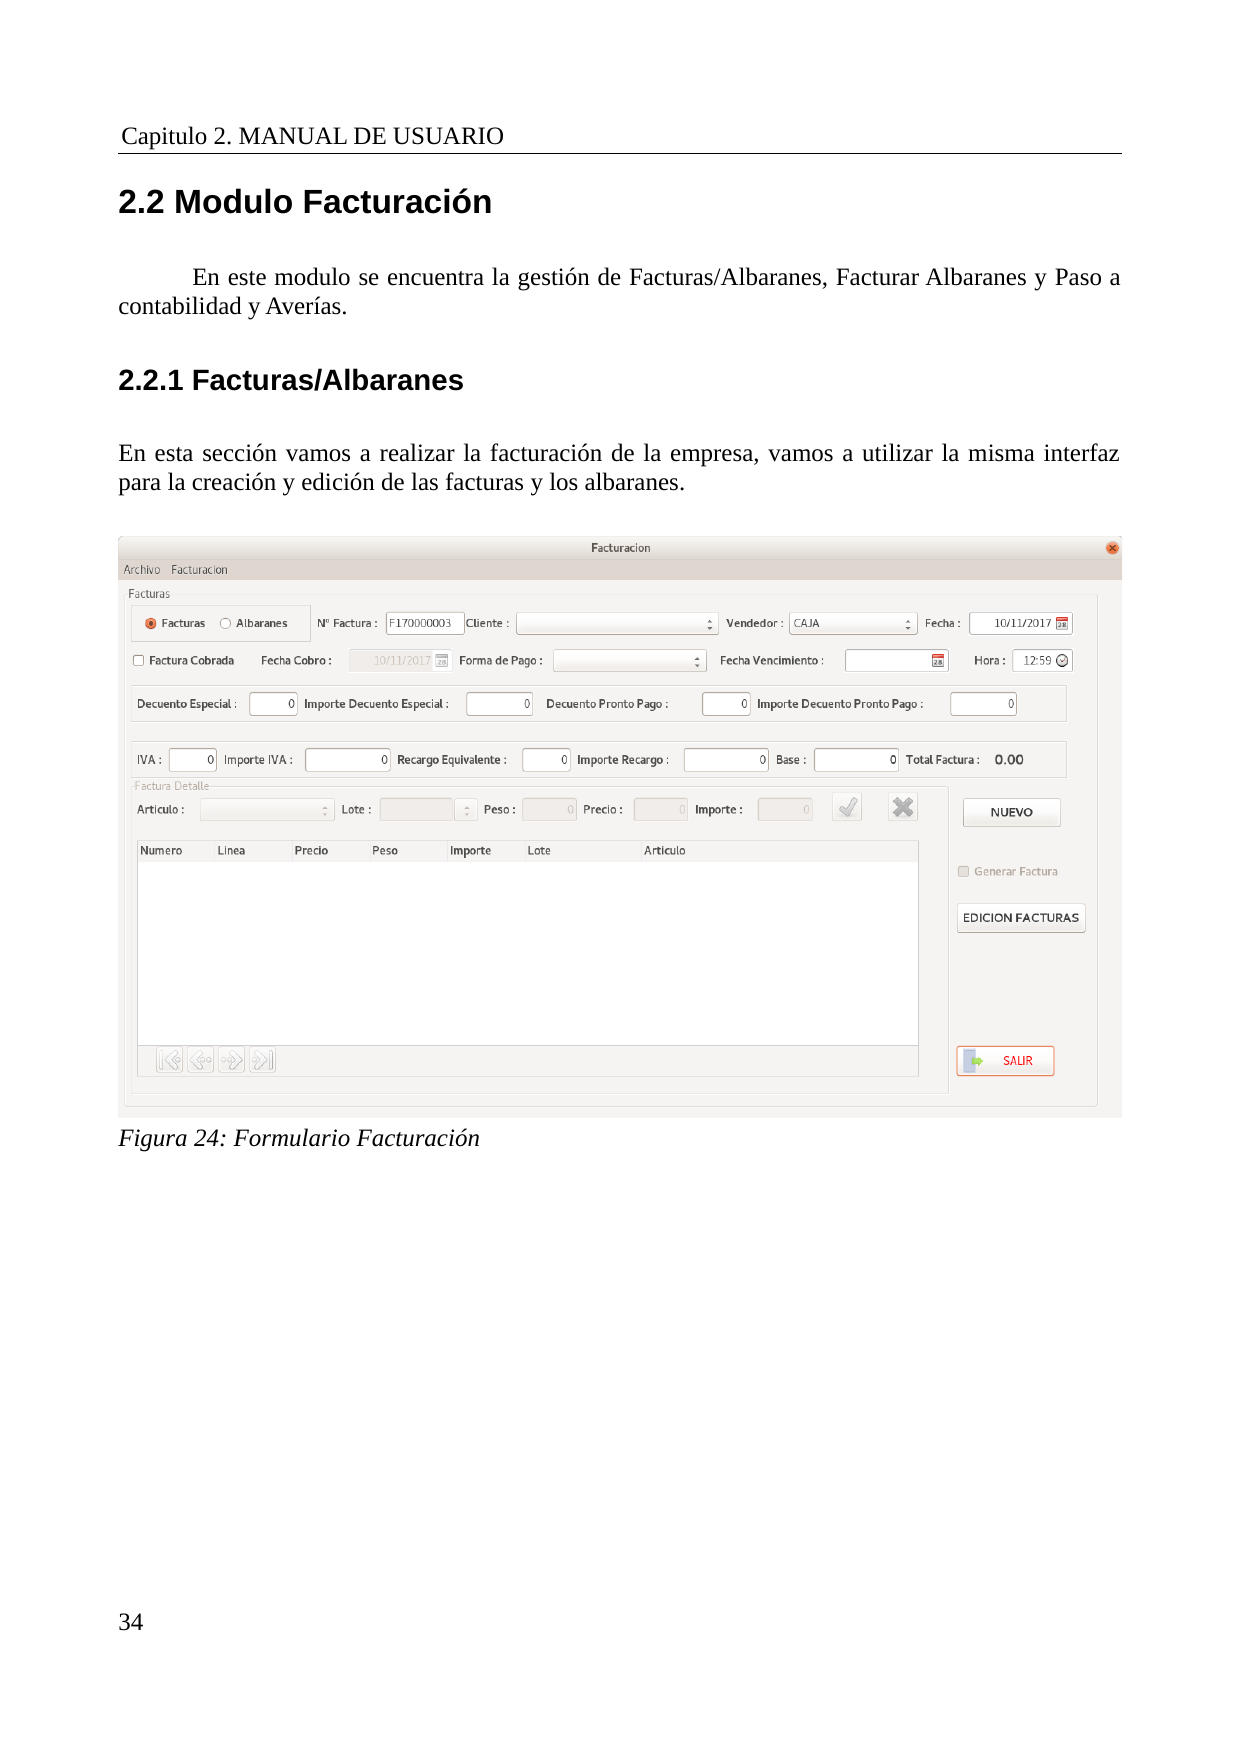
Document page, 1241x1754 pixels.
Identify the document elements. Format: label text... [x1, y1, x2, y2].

text En este modulo se encuentra la gestión de Facturas/Albaranes, Facturar Albaranes y Paso a contabilidad y Averías. [118, 262, 1122, 320]
picture [118, 536, 1123, 1118]
text En esta sección vamos a realizar la facturación de la empresa, vamos a utilizar la misma interfaz para la creación y edición de las facturas y los albaranes. [118, 438, 1122, 496]
text Figura 24: Formulario Facturación [118, 1118, 1122, 1152]
subtitle 2.2 Modulo Facturación [118, 182, 1122, 221]
subtitle 2.2.1 Facturas/Albaranes [118, 363, 1122, 397]
